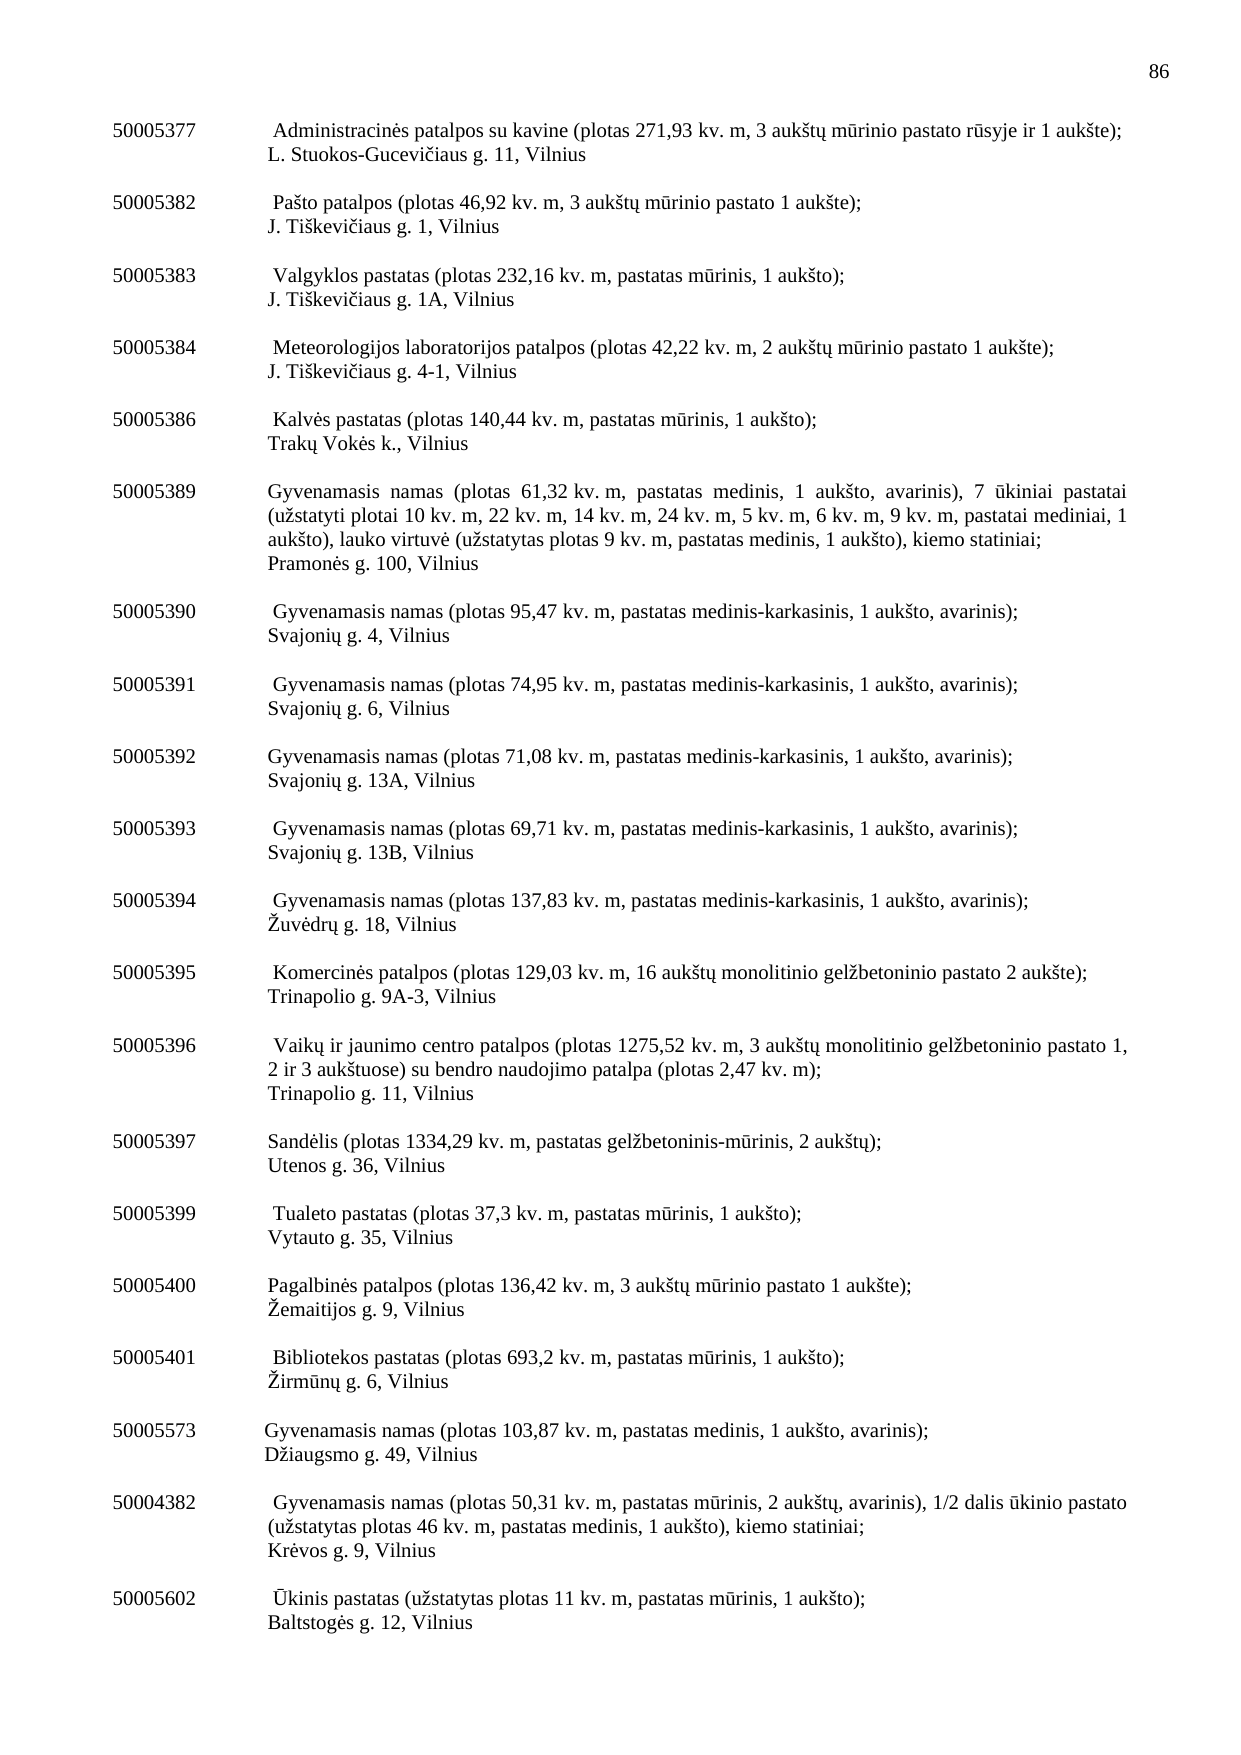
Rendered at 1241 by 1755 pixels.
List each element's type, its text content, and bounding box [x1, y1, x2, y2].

table_cell Komercinės patalpos (plotas 129,03 kv. m, 16 aukštų monolitinio gelžbetoninio pastato 2 aukšte); Trinapolio g. 9A-3, Vilnius [238, 960, 1139, 1032]
table_cell [1173, 744, 1190, 816]
table_cell [1173, 1418, 1190, 1490]
table_cell [1156, 407, 1173, 479]
table_cell [1190, 1201, 1198, 1273]
table_cell [1173, 479, 1190, 599]
table_cell [1190, 1586, 1198, 1658]
table_cell Ūkinis pastatas (užstatytas plotas 11 kv. m, pastatas mūrinis, 1 aukšto); Baltstogės g. 12, Vilnius [238, 1586, 1139, 1658]
table_cell [1190, 672, 1198, 744]
table_cell [1173, 1490, 1190, 1586]
table_cell 50005397 [101, 1129, 238, 1201]
table_cell [1173, 1273, 1190, 1345]
table_cell [1173, 407, 1190, 479]
table_cell 50005383 [101, 263, 238, 335]
table_cell [1156, 599, 1173, 672]
table_cell Gyvenamasis namas (plotas 137,83 kv. m, pastatas medinis-karkasinis, 1 aukšto, avarinis); Žuvėdrų g. 18, Vilnius [238, 888, 1139, 960]
table_cell 50005392 [101, 744, 238, 816]
table_cell [1173, 1129, 1190, 1201]
table_cell 50005396 [101, 1033, 238, 1129]
table_cell [1140, 599, 1156, 672]
table_cell [1190, 190, 1198, 262]
table_cell [1140, 118, 1156, 190]
table_cell [1156, 1345, 1173, 1417]
table_cell [1173, 599, 1190, 672]
table_cell [1156, 1418, 1173, 1490]
table_cell [1156, 1490, 1173, 1586]
table_cell [1156, 816, 1173, 888]
table_cell [1140, 1129, 1156, 1201]
table_cell Administracinės patalpos su kavine (plotas 271,93 kv. m, 3 aukštų mūrinio pastato rūsyje ir 1 aukšte); L. Stuokos-Gucevičiaus g. 11, Vilnius [238, 118, 1139, 190]
table_cell [1140, 1033, 1156, 1129]
table_cell [1173, 118, 1190, 190]
table_cell [1173, 190, 1190, 262]
table_cell [1140, 672, 1156, 744]
table_cell Gyvenamasis namas (plotas 103,87 kv. m, pastatas medinis, 1 aukšto, avarinis); Džiaugsmo g. 49, Vilnius [238, 1418, 1139, 1490]
table_cell Bibliotekos pastatas (plotas 693,2 kv. m, pastatas mūrinis, 1 aukšto); Žirmūnų g. 6, Vilnius [238, 1345, 1139, 1417]
table_cell Gyvenamasis namas (plotas 71,08 kv. m, pastatas medinis-karkasinis, 1 aukšto, avarinis); Svajonių g. 13A, Vilnius [238, 744, 1139, 816]
table_cell Valgyklos pastatas (plotas 232,16 kv. m, pastatas mūrinis, 1 aukšto); J. Tiškevičiaus g. 1A, Vilnius [238, 263, 1139, 335]
table_cell 50005400 [101, 1273, 238, 1345]
table_cell Gyvenamasis namas (plotas 50,31 kv. m, pastatas mūrinis, 2 aukštų, avarinis), 1/2 dalis ūkinio pastato (užstatytas plotas 46 kv. m, pastatas medinis, 1 aukšto), kiemo statiniai; Krėvos g. 9, Vilnius [238, 1490, 1139, 1586]
table_cell [1190, 118, 1198, 190]
table_cell [1190, 1033, 1198, 1129]
table_cell 50005602 [101, 1586, 238, 1658]
table_cell [1190, 1273, 1198, 1345]
table_cell [1156, 1129, 1173, 1201]
table_cell [1190, 1129, 1198, 1201]
table_cell 50005393 [101, 816, 238, 888]
table_cell Pašto patalpos (plotas 46,92 kv. m, 3 aukštų mūrinio pastato 1 aukšte); J. Tiškevičiaus g. 1, Vilnius [238, 190, 1139, 262]
table_cell 50005573 [101, 1418, 238, 1490]
table_cell [1173, 816, 1190, 888]
table_cell [1140, 744, 1156, 816]
table_cell [1190, 1345, 1198, 1417]
table_cell [1156, 479, 1173, 599]
table_cell [1173, 1033, 1190, 1129]
table_cell [1140, 263, 1156, 335]
table_cell [1156, 888, 1173, 960]
table_cell 50005390 [101, 599, 238, 672]
table_cell [1190, 960, 1198, 1032]
table_cell [1156, 190, 1173, 262]
table_cell [1140, 960, 1156, 1032]
table_cell 50005386 [101, 407, 238, 479]
table_cell 50005395 [101, 960, 238, 1032]
table_cell [1173, 888, 1190, 960]
table_cell [1156, 335, 1173, 407]
table_cell [1140, 407, 1156, 479]
table_cell [1156, 744, 1173, 816]
table_cell [1140, 1345, 1156, 1417]
table_cell [1156, 1033, 1173, 1129]
table_cell Pagalbinės patalpos (plotas 136,42 kv. m, 3 aukštų mūrinio pastato 1 aukšte); Žemaitijos g. 9, Vilnius [238, 1273, 1139, 1345]
table_cell [1156, 672, 1173, 744]
table_cell [1156, 1586, 1173, 1658]
table_cell [1190, 888, 1198, 960]
table_cell [1140, 1201, 1156, 1273]
table_cell [1190, 816, 1198, 888]
table_cell Meteorologijos laboratorijos patalpos (plotas 42,22 kv. m, 2 aukštų mūrinio pastato 1 aukšte); J. Tiškevičiaus g. 4-1, Vilnius [238, 335, 1139, 407]
table_cell [1173, 263, 1190, 335]
table_cell [1190, 744, 1198, 816]
table_cell [1190, 599, 1198, 672]
table_cell [1190, 1418, 1198, 1490]
table_cell [1140, 1490, 1156, 1586]
table_cell [1173, 672, 1190, 744]
table_cell Kalvės pastatas (plotas 140,44 kv. m, pastatas mūrinis, 1 aukšto); Trakų Vokės k., Vilnius [238, 407, 1139, 479]
table_cell [1173, 335, 1190, 407]
table_cell [1156, 1201, 1173, 1273]
table_cell [1140, 335, 1156, 407]
table_cell 50005377 [101, 118, 238, 190]
table_cell Gyvenamasis namas (plotas 95,47 kv. m, pastatas medinis-karkasinis, 1 aukšto, avarinis); Svajonių g. 4, Vilnius [238, 599, 1139, 672]
table_cell 50005399 [101, 1201, 238, 1273]
table_cell [1140, 816, 1156, 888]
table_cell [1190, 407, 1198, 479]
table_cell [1156, 118, 1173, 190]
table_cell [1156, 263, 1173, 335]
table_cell [1173, 960, 1190, 1032]
table_cell Gyvenamasis namas (plotas 61,32 kv. m, pastatas medinis, 1 aukšto, avarinis), 7 ūkiniai pastatai (užstatyti plotai 10 kv. m, 22 kv. m, 14 kv. m, 24 kv. m, 5 kv. m, 6 kv. m, 9 kv. m, pastatai mediniai, 1 aukšto), lauko virtuvė (užstatytas plotas 9 kv. m, pastatas medinis, 1 aukšto), kiemo statiniai; Pramonės g. 100, Vilnius [238, 479, 1139, 599]
table_cell [1140, 1586, 1156, 1658]
table_cell Sandėlis (plotas 1334,29 kv. m, pastatas gelžbetoninis-mūrinis, 2 aukštų); Utenos g. 36, Vilnius [238, 1129, 1139, 1201]
table_cell [1140, 888, 1156, 960]
table_cell 50005394 [101, 888, 238, 960]
table_cell [1140, 1273, 1156, 1345]
table_cell 50005382 [101, 190, 238, 262]
table_cell [1190, 335, 1198, 407]
table_cell [1140, 190, 1156, 262]
table_cell [1173, 1586, 1190, 1658]
table_cell [1156, 1273, 1173, 1345]
table_cell Gyvenamasis namas (plotas 74,95 kv. m, pastatas medinis-karkasinis, 1 aukšto, avarinis); Svajonių g. 6, Vilnius [238, 672, 1139, 744]
table_cell Tualeto pastatas (plotas 37,3 kv. m, pastatas mūrinis, 1 aukšto); Vytauto g. 35, Vilnius [238, 1201, 1139, 1273]
table_cell [1190, 263, 1198, 335]
table_cell 50005389 [101, 479, 238, 599]
table_cell 50005401 [101, 1345, 238, 1417]
table_cell [1156, 960, 1173, 1032]
table_cell [1190, 1490, 1198, 1586]
table_cell Gyvenamasis namas (plotas 69,71 kv. m, pastatas medinis-karkasinis, 1 aukšto, avarinis); Svajonių g. 13B, Vilnius [238, 816, 1139, 888]
table_cell [1173, 1345, 1190, 1417]
table_cell [1140, 1418, 1156, 1490]
table_cell Vaikų ir jaunimo centro patalpos (plotas 1275,52 kv. m, 3 aukštų monolitinio gelžbetoninio pastato 1, 2 ir 3 aukštuose) su bendro naudojimo patalpa (plotas 2,47 kv. m); Trinapolio g. 11, Vilnius [238, 1033, 1139, 1129]
table_cell 50005391 [101, 672, 238, 744]
table_cell [1190, 479, 1198, 599]
table_cell 50004382 [101, 1490, 238, 1586]
table_cell 50005384 [101, 335, 238, 407]
table_cell [1173, 1201, 1190, 1273]
table_cell [1140, 479, 1156, 599]
